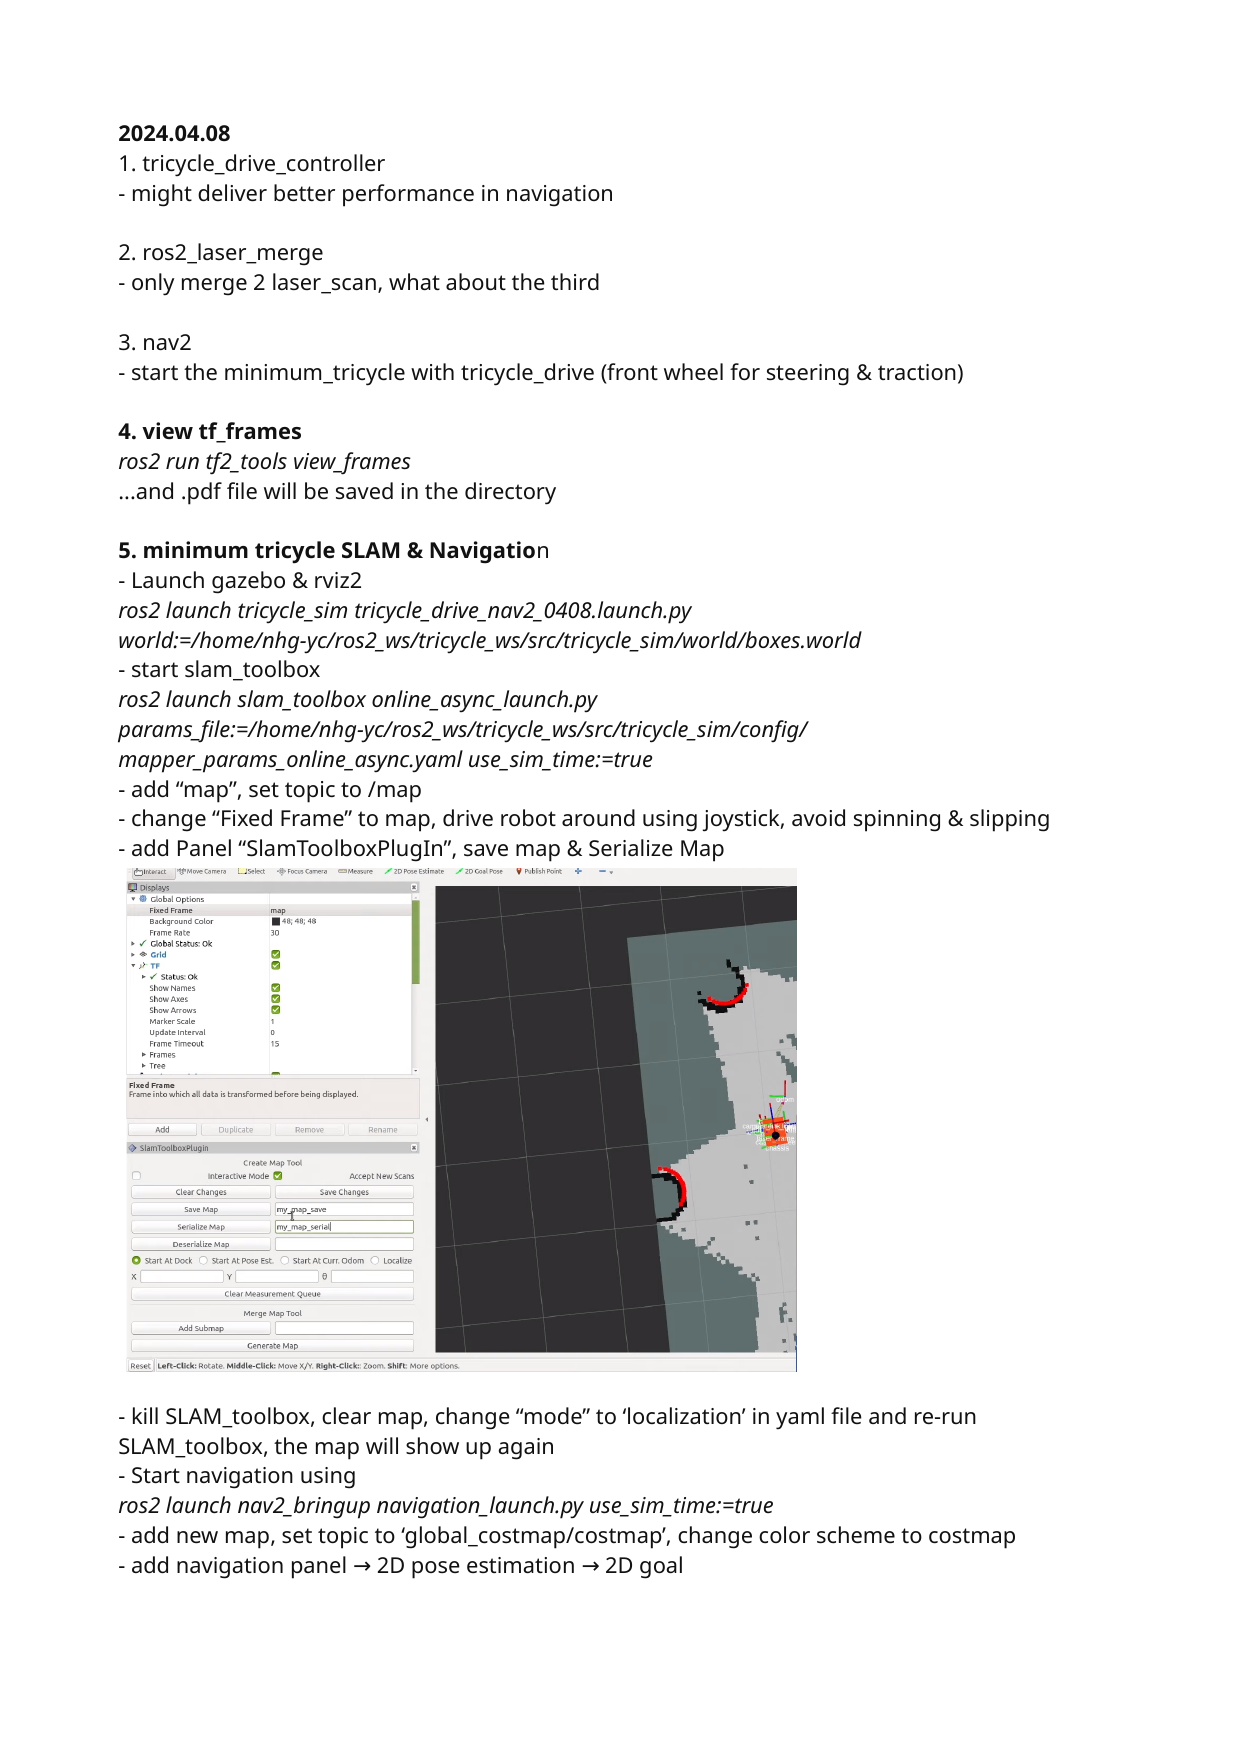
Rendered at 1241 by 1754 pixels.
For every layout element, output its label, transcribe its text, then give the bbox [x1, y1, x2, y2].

text - kill SLAM_toolbox, clear map, change “mode” to ‘localization’ in yaml file and re-run SLAM_toolbox, the map will show up again [118, 1401, 1122, 1460]
text - start slam_toolbox [118, 654, 1122, 684]
text ...and .pdf file will be saved in the directory [118, 476, 1122, 505]
text - might deliver better performance in navigation [118, 178, 1122, 207]
text - add new map, set topic to ‘global_costmap/costmap’, change color scheme to costmap [118, 1520, 1122, 1550]
text - change “Fixed Frame” to map, drive robot around using joystick, avoid spinning & slipping [118, 803, 1122, 833]
text 3. nav2 [118, 327, 1122, 356]
text ros2 launch nav2_bringup navigation_launch.py use_sim_time:=true [118, 1490, 1122, 1520]
text - Launch gazebo & rviz2 [118, 565, 1122, 595]
text - only merge 2 laser_scan, what about the third [118, 267, 1122, 297]
text ros2 launch slam_toolbox online_async_launch.py params_file:=/home/nhg-yc/ros2_ws/tricycle_ws/src/tricycle_sim/config/mapper_params_online_async.yaml use_sim_time:=true [118, 684, 1122, 773]
text 2024.04.08 [118, 118, 1122, 148]
text ros2 run tf2_tools view_frames [118, 446, 1122, 476]
text 4. view tf_frames [118, 416, 1122, 446]
text 5. minimum tricycle SLAM & Navigation [118, 535, 1122, 565]
text - add “map”, set topic to /map [118, 773, 1122, 803]
text - add Panel “SlamToolboxPlugIn”, save map & Serialize Map [118, 833, 1122, 863]
text - add navigation panel → 2D pose estimation → 2D goal [118, 1550, 1122, 1579]
text - start the minimum_tricycle with tricycle_drive (front wheel for steering & traction) [118, 356, 1122, 386]
text ros2 launch tricycle_sim tricycle_drive_nav2_0408.launch.py world:=/home/nhg-yc/ros2_ws/tricycle_ws/src/tricycle_sim/world/boxes.world [118, 595, 1122, 654]
text 2. ros2_laser_merge [118, 237, 1122, 267]
text - Start navigation using [118, 1460, 1122, 1490]
text 1. tricycle_drive_controller [118, 148, 1122, 178]
